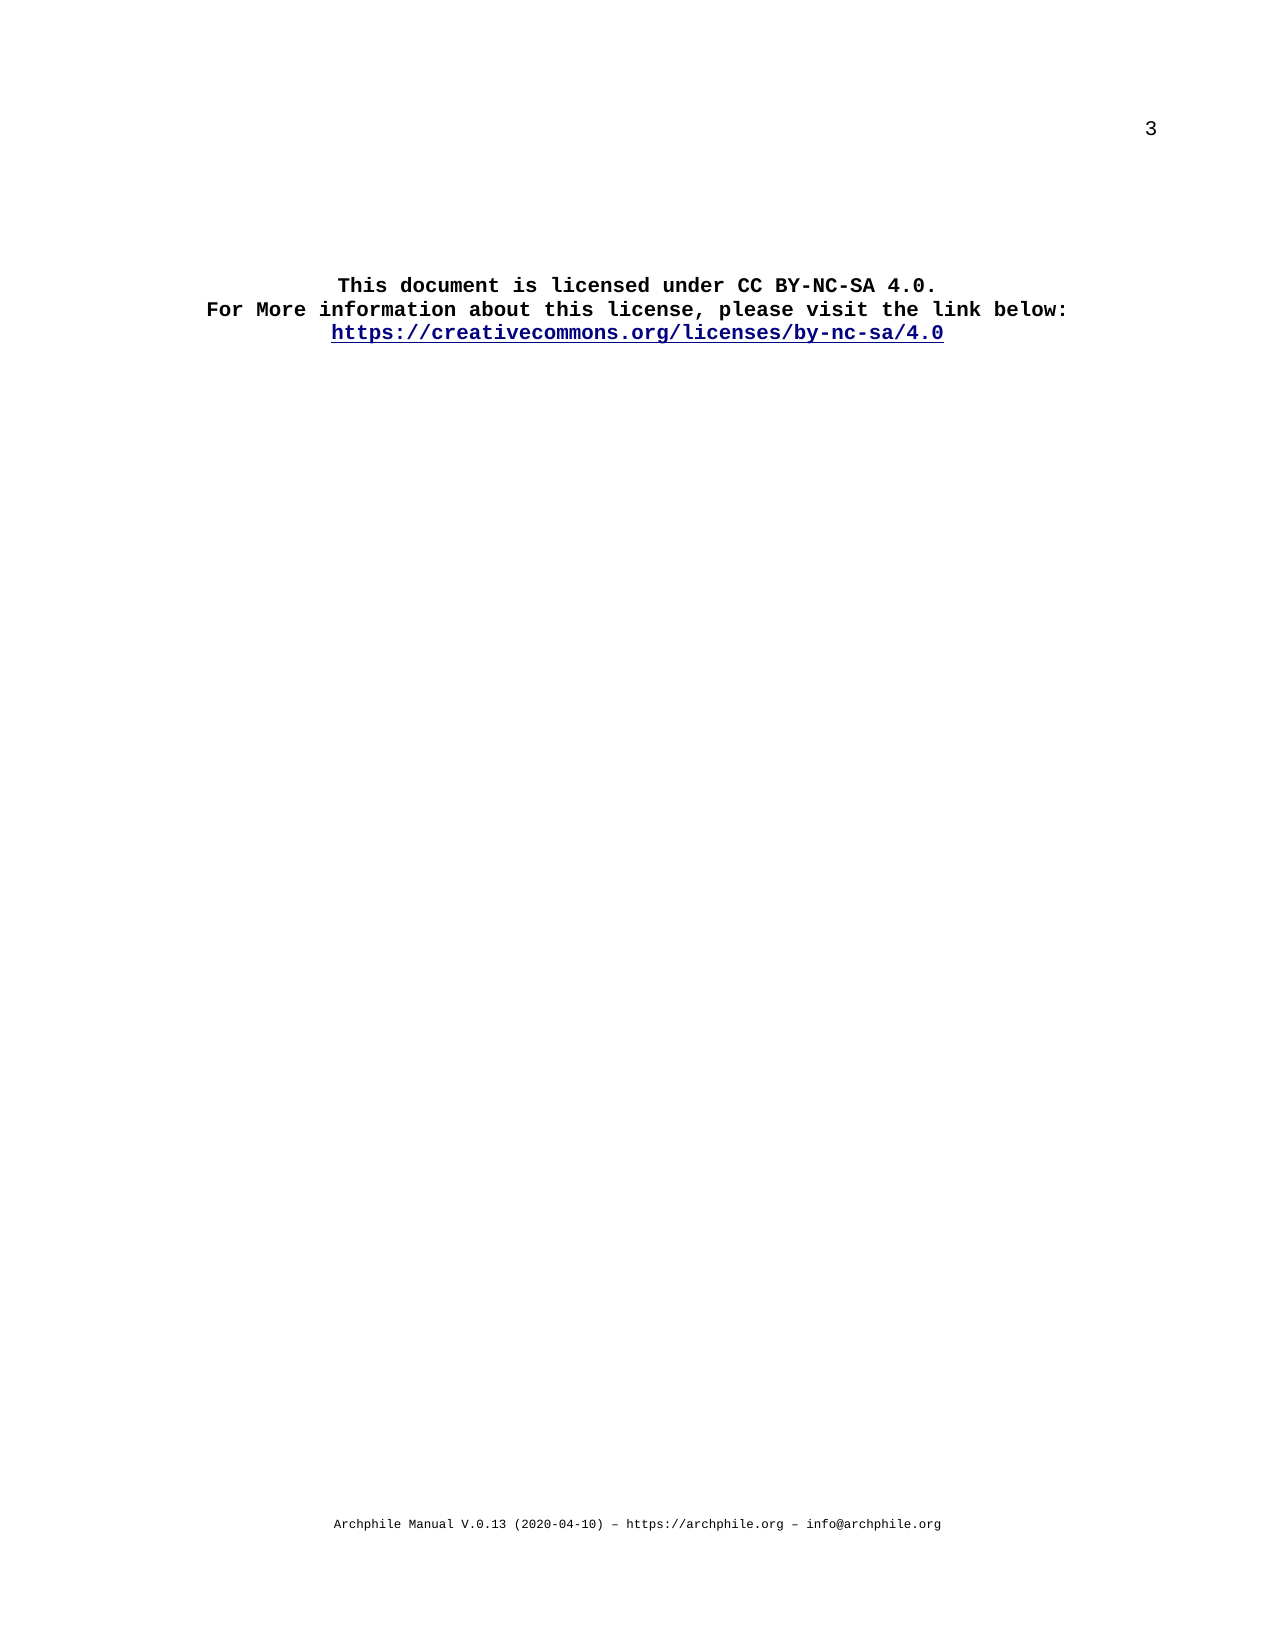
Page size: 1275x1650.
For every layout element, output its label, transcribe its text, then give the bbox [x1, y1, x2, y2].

text This document is licensed under CC BY-NC-SA 4.0. [118, 275, 1157, 299]
text For More information about this license, please visit the link below: [118, 299, 1157, 322]
text https://creativecommons.org/licenses/by-nc-sa/4.0 [118, 322, 1157, 346]
